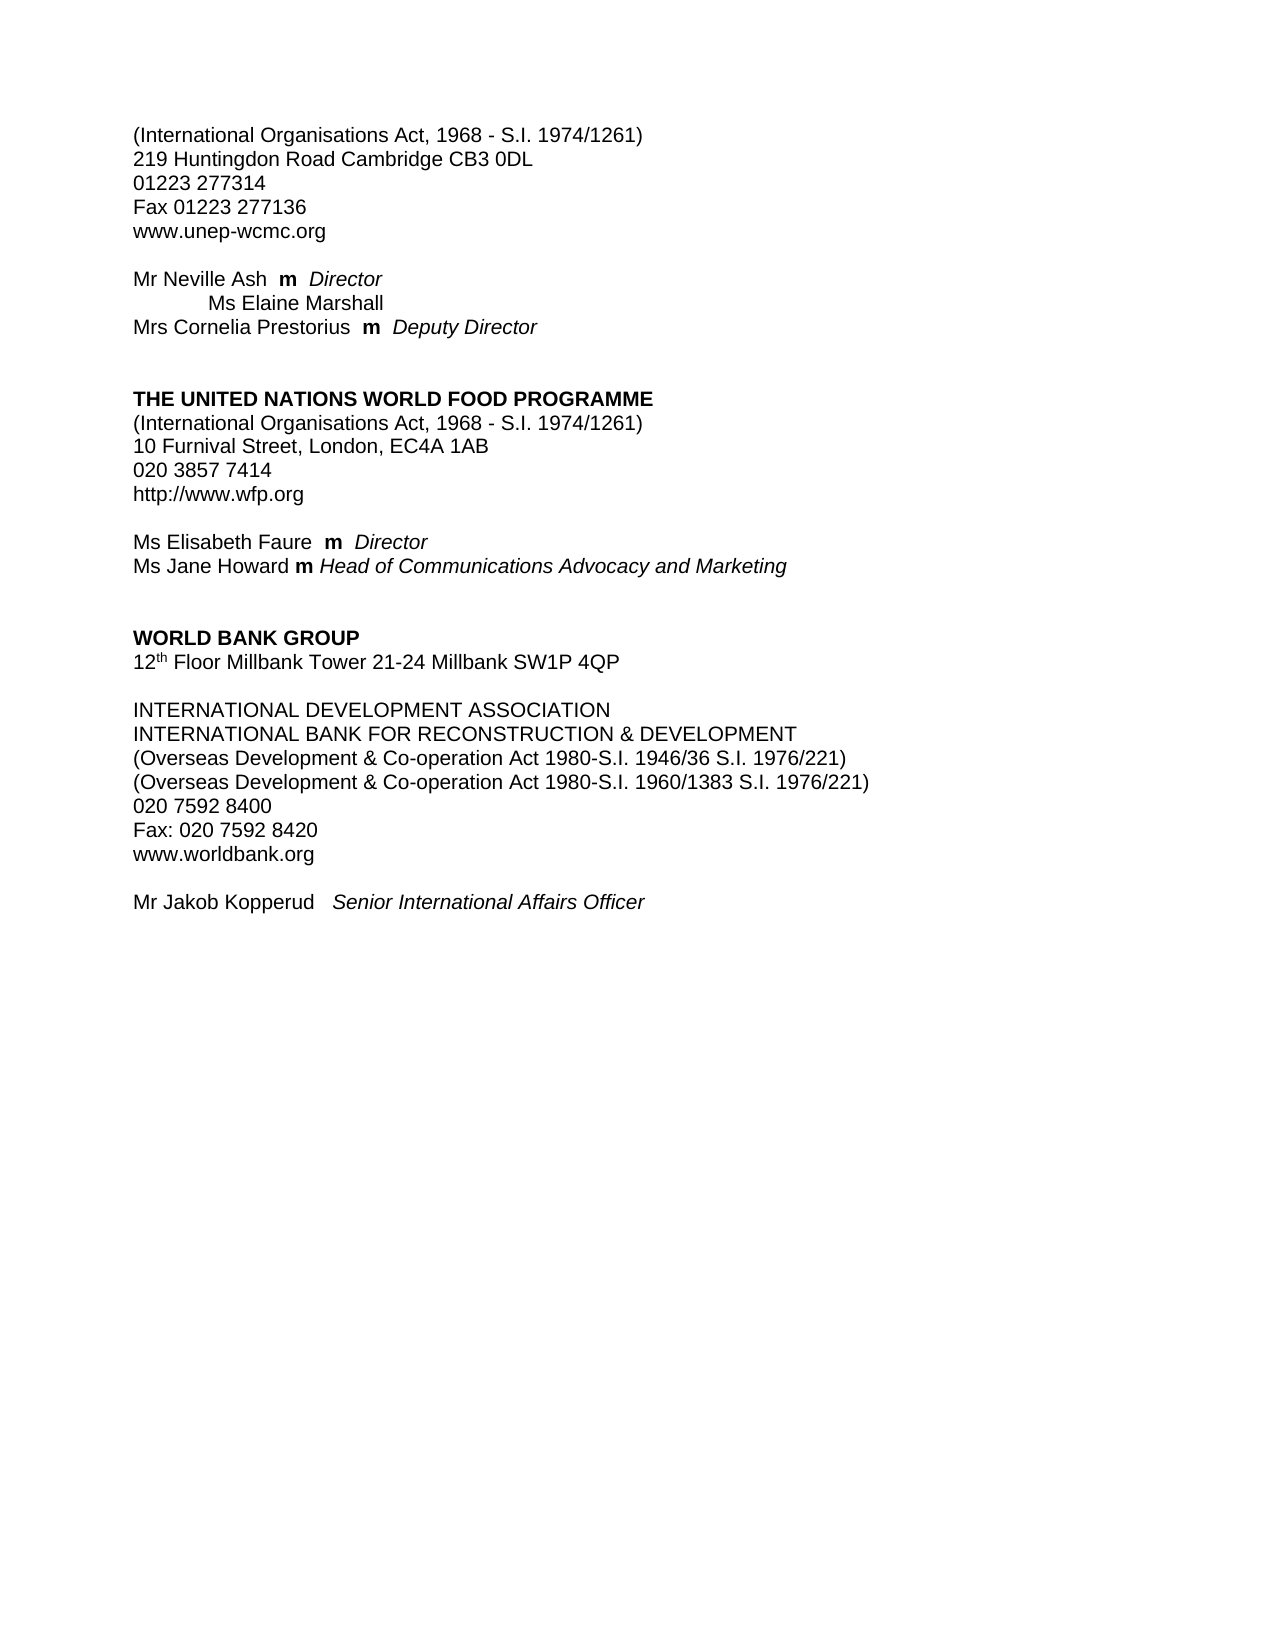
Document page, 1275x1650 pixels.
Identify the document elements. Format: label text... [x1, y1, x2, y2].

text www.unep-wcmc.org [133, 219, 1181, 243]
text 020 7592 8400 [133, 794, 1181, 818]
text Fax 01223 277136 [133, 195, 1181, 219]
text http://www.wfp.org [133, 482, 1181, 506]
text Mrs Cornelia Prestorius m Deputy Director [133, 314, 1181, 338]
text 12th Floor Millbank Tower 21-24 Millbank SW1P 4QP [133, 650, 1181, 674]
text 020 3857 7414 [133, 458, 1181, 482]
text 10 Furnival Street, London, EC4A 1AB [133, 434, 1181, 458]
text INTERNATIONAL DEVELOPMENT ASSOCIATION [133, 698, 1181, 722]
text WORLD BANK GROUP [133, 626, 1181, 650]
text Ms Jane Howard m Head of Communications Advocacy and Marketing [133, 554, 1181, 578]
text THE UNITED NATIONS WORLD FOOD PROGRAMME [133, 386, 1181, 410]
text Mr Jakob Kopperud Senior International Affairs Officer [133, 889, 1181, 913]
text 01223 277314 [133, 171, 1181, 195]
text (International Organisations Act, 1968 - S.I. 1974/1261) [133, 123, 1181, 147]
text INTERNATIONAL BANK FOR RECONSTRUCTION & DEVELOPMENT [133, 722, 1181, 746]
text www.worldbank.org [133, 842, 1181, 866]
text (International Organisations Act, 1968 - S.I. 1974/1261) [133, 410, 1181, 434]
text (Overseas Development & Co-operation Act 1980-S.I. 1960/1383 S.I. 1976/221) [133, 770, 1181, 794]
text 219 Huntingdon Road Cambridge CB3 0DL [133, 147, 1181, 171]
text Mr Neville Ash m Director [133, 267, 1181, 291]
text Fax: 020 7592 8420 [133, 818, 1181, 842]
text Ms Elaine Marshall [133, 291, 1181, 314]
text Ms Elisabeth Faure m Director [133, 530, 1181, 554]
text (Overseas Development & Co-operation Act 1980-S.I. 1946/36 S.I. 1976/221) [133, 746, 1181, 770]
